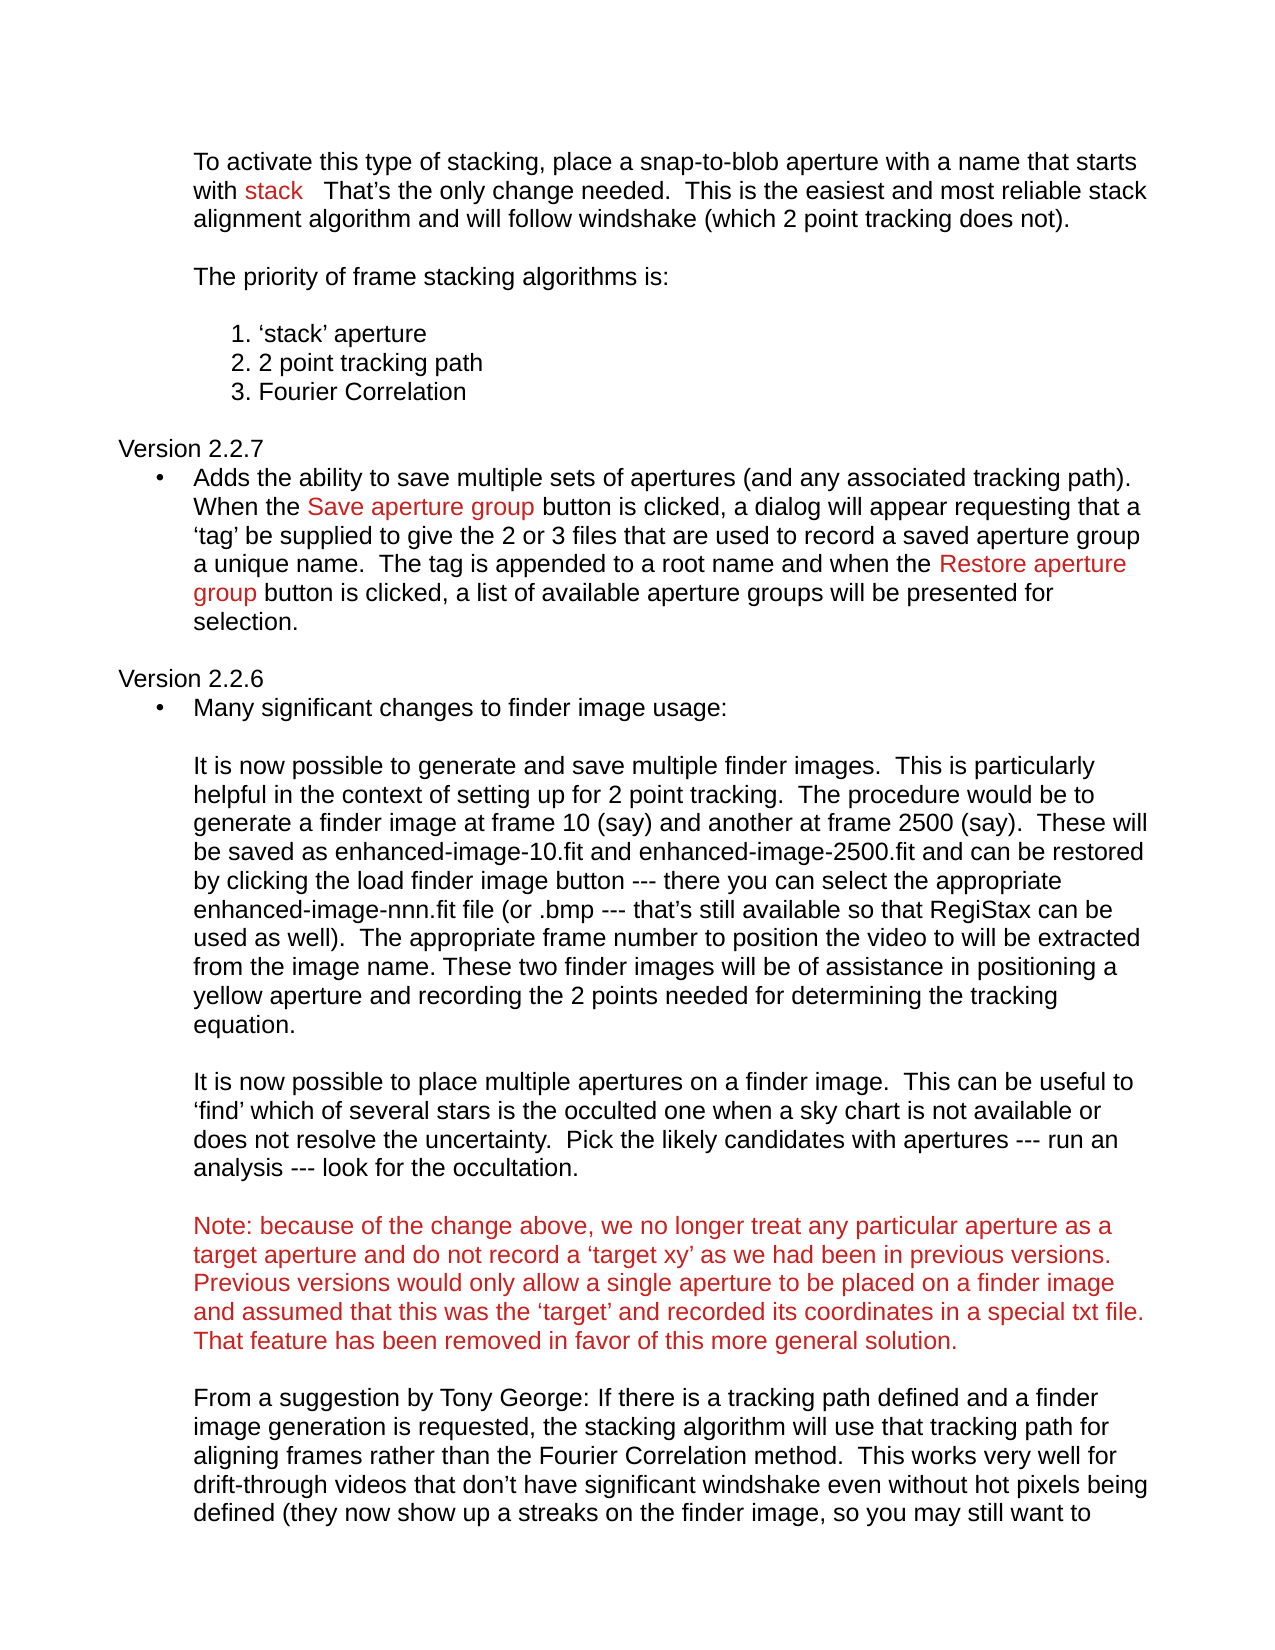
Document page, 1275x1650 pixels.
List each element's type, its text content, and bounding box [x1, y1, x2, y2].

list Adds the ability to save multiple sets of apertures (and any associated tracking path). When the Save aperture group button is clicked, a dialog will appear requesting that a ‘tag’ be supplied to give the 2 or 3 files that are used to record a saved aperture group a unique name. The tag is appended to a root name and when the Restore aperture group button is clicked, a list of available aperture groups will be presented for selection. [156, 463, 1157, 664]
text Version 2.2.6 [118, 664, 1157, 693]
list 1. ‘stack’ aperture 2. 2 point tracking path 3. Fourier Correlation [193, 319, 1157, 434]
list To activate this type of stacking, place a snap-to-blob aperture with a name that starts with stack That’s the only change needed. This is the easiest and most reliable stack alignment algorithm and will follow windshake (which 2 point tracking does not). The priority of frame stacking algorithms is: [156, 118, 1157, 319]
text Version 2.2.7 [118, 434, 1157, 463]
list Many significant changes to finder image usage: It is now possible to generate and save multiple finder images. This is particularly helpful in the context of setting up for 2 point tracking. The procedure would be to generate a finder image at frame 10 (say) and another at frame 2500 (say). These will be saved as enhanced-image-10.fit and enhanced-image-2500.fit and can be restored by clicking the load finder image button --- there you can select the appropriate enhanced-image-nnn.fit file (or .bmp --- that’s still available so that RegiStax can be used as well). The appropriate frame number to position the video to will be extracted from the image name. These two finder images will be of assistance in positioning a yellow aperture and recording the 2 points needed for determining the tracking equation. It is now possible to place multiple apertures on a finder image. This can be useful to ‘find’ which of several stars is the occulted one when a sky chart is not available or does not resolve the uncertainty. Pick the likely candidates with apertures --- run an analysis --- look for the occultation. Note: because of the change above, we no longer treat any particular aperture as a target aperture and do not record a ‘target xy’ as we had been in previous versions. Previous versions would only allow a single aperture to be placed on a finder image and assumed that this was the ‘target’ and recorded its coordinates in a special txt file. That feature has been removed in favor of this more general solution. From a suggestion by Tony George: If there is a tracking path defined and a finder image generation is requested, the stacking algorithm will use that tracking path for aligning frames rather than the Fourier Correlation method. This works very well for drift-through videos that don’t have significant windshake even without hot pixels being defined (they now show up a streaks on the finder image, so you may still want to [156, 693, 1157, 1527]
